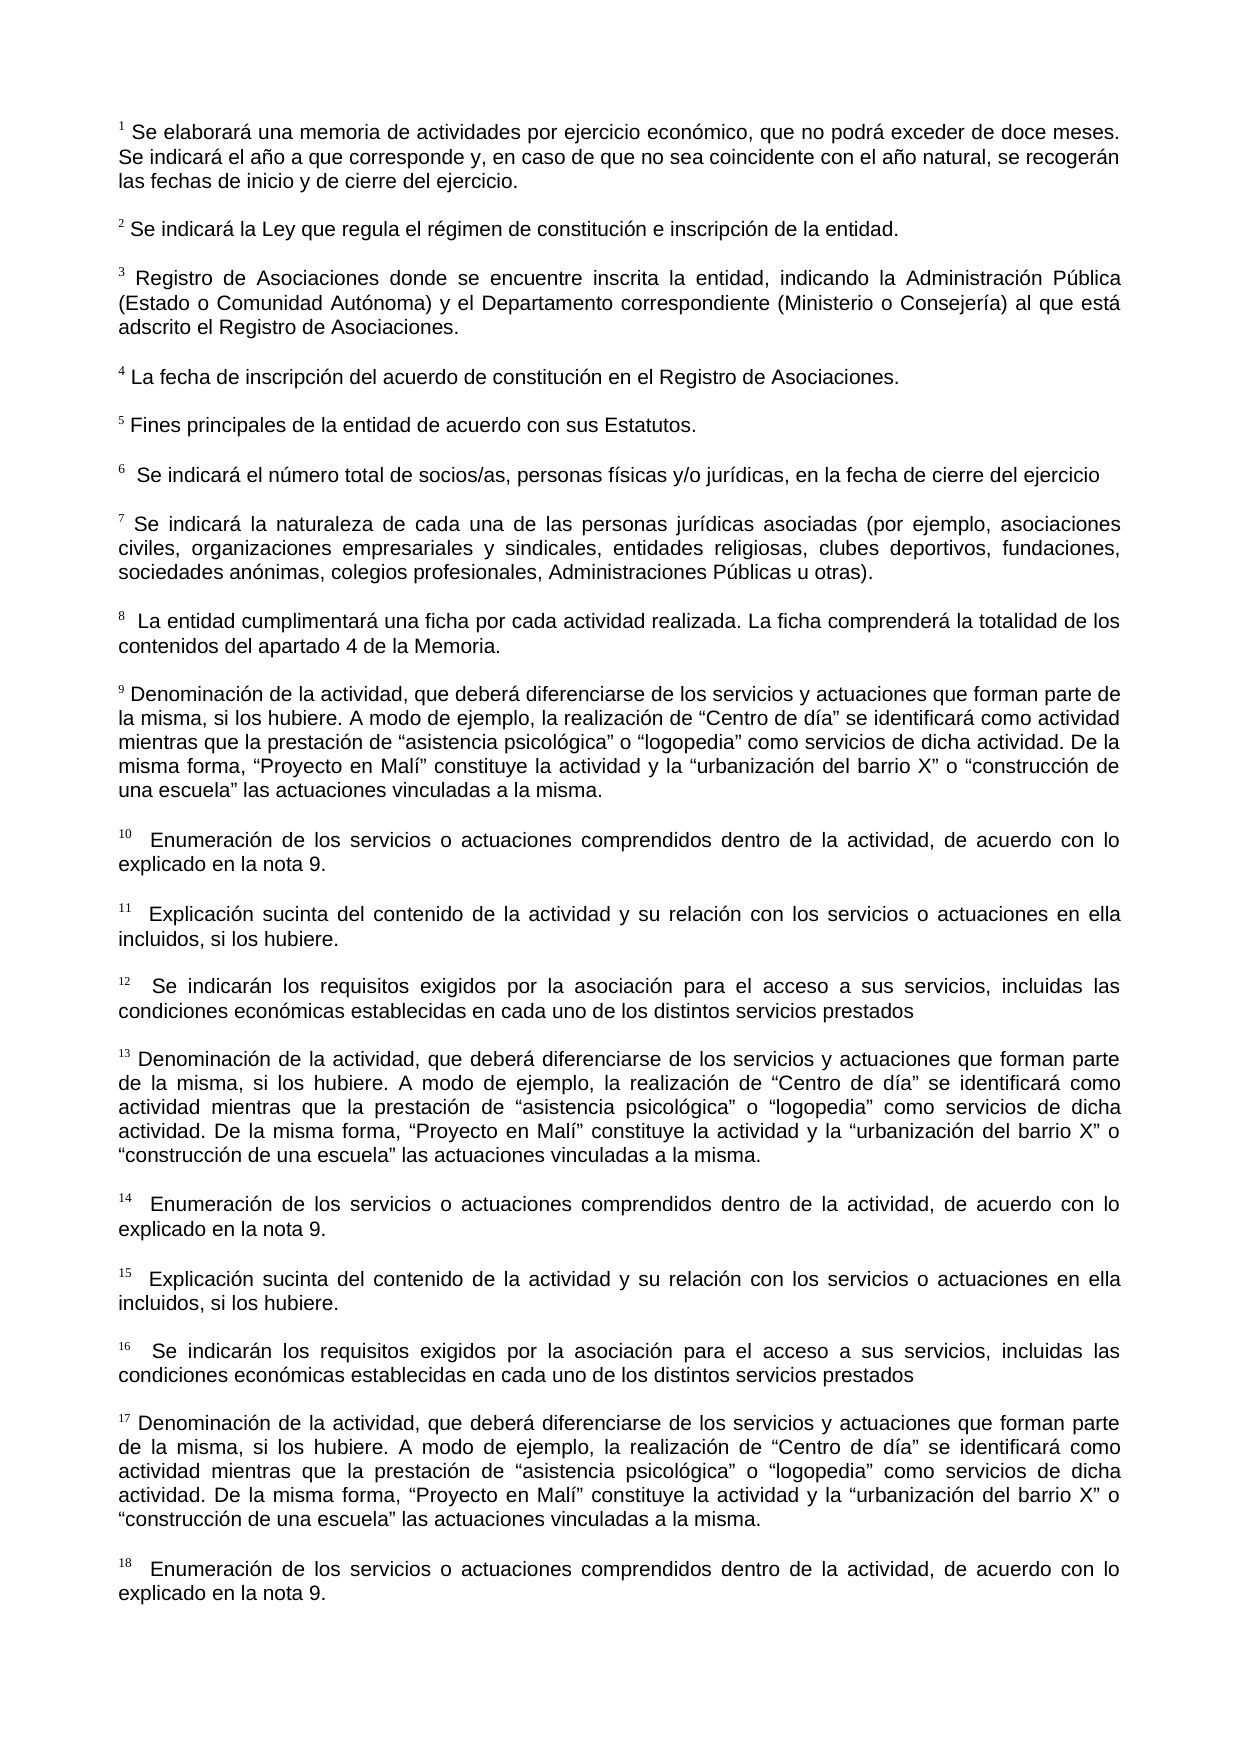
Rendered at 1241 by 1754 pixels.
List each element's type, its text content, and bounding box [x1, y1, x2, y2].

list Fines principales de la entidad de acuerdo con sus Estatutos. [118, 413, 1122, 437]
list La entidad cumplimentará una ficha por cada actividad realizada. La ficha comprenderá la totalidad de los contenidos del apartado 4 de la Memoria. [118, 607, 1122, 658]
text Se elaborará una memoria de actividades por ejercicio económico, que no podrá exceder de doce meses. Se indicará el año a que corresponde y, en caso de que no sea coincidente con el año natural, se recogerán las fechas de inicio y de cierre del ejercicio. [118, 118, 1122, 192]
